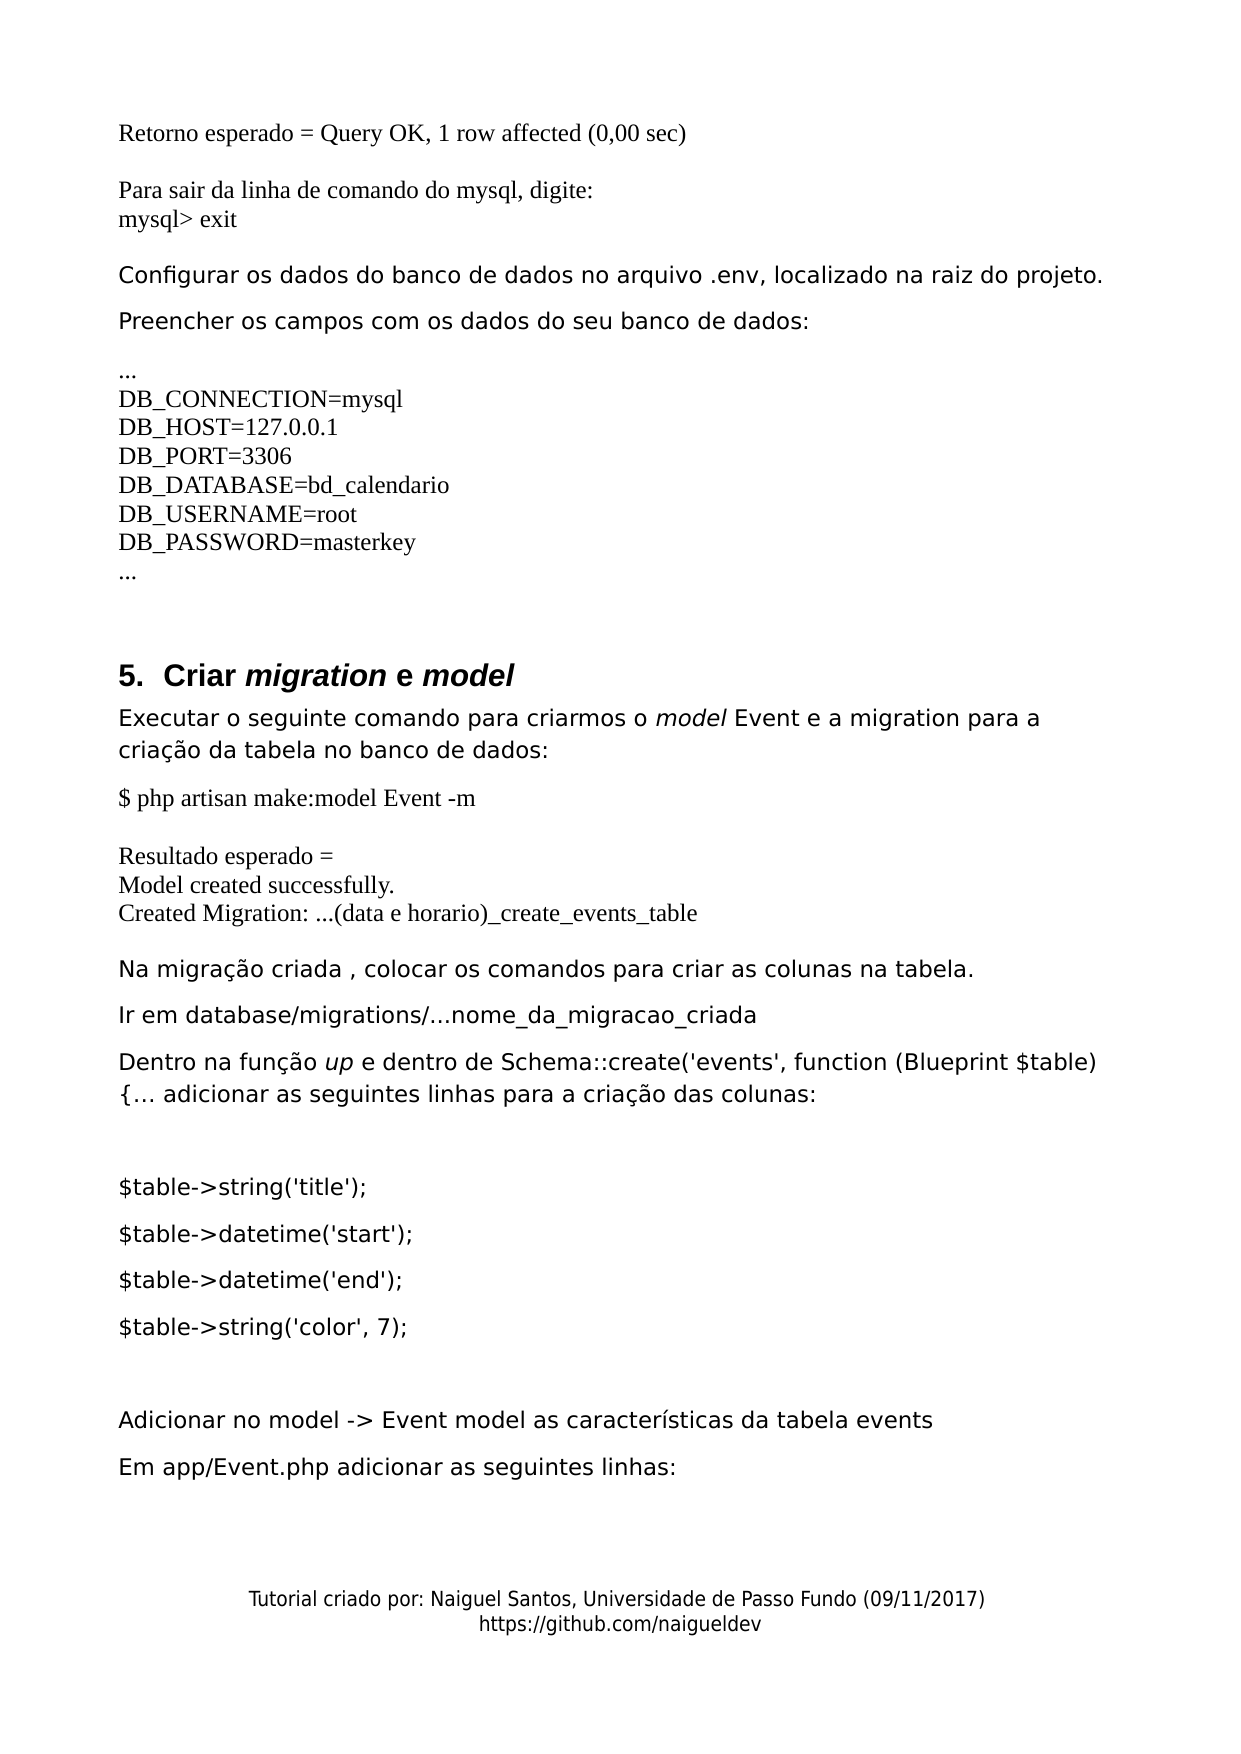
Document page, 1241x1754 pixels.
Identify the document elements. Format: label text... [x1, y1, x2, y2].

text DB_USERNAME=root [118, 499, 1122, 527]
text DB_HOST=127.0.0.1 [118, 412, 1122, 441]
text ... [118, 556, 1122, 585]
text $ php artisan make:model Event -m [118, 783, 1122, 812]
text Na migração criada , colocar os comandos para criar as colunas na tabela. [118, 956, 1122, 983]
text DB_CONNECTION=mysql [118, 384, 1122, 412]
subtitle Criar migration e model [118, 657, 1122, 692]
text Para sair da linha de comando do mysql, digite: [118, 176, 1122, 204]
text Executar o seguinte comando para criarmos o model Event e a migration para a criação da tabela no banco de dados: [118, 705, 1122, 764]
text DB_PORT=3306 [118, 441, 1122, 470]
text $table->datetime('end'); [118, 1267, 1122, 1294]
text DB_DATABASE=bd_calendario [118, 470, 1122, 499]
text ... [118, 355, 1122, 384]
text Adicionar no model -> Event model as características da tabela events [118, 1407, 1122, 1434]
text Resultado esperado = [118, 841, 1122, 870]
text DB_PASSWORD=masterkey [118, 527, 1122, 556]
text Configurar os dados do banco de dados no arquivo .env, localizado na raiz do projeto. [118, 262, 1122, 288]
text Em app/Event.php adicionar as seguintes linhas: [118, 1454, 1122, 1480]
text Preencher os campos com os dados do seu banco de dados: [118, 308, 1122, 335]
text Dentro na função up e dentro de Schema::create('events', function (Blueprint $table) {… adicionar as seguintes linhas para a criação das colunas: [118, 1049, 1122, 1108]
text $table->string('color', 7); [118, 1314, 1122, 1341]
text Ir em database/migrations/...nome_da_migracao_criada [118, 1003, 1122, 1029]
text Model created successfully. [118, 870, 1122, 898]
text Created Migration: ...(data e horario)_create_events_table [118, 898, 1122, 927]
text mysql> exit [118, 204, 1122, 233]
text $table->string('title'); [118, 1174, 1122, 1201]
text $table->datetime('start'); [118, 1221, 1122, 1247]
text Retorno esperado = Query OK, 1 row affected (0,00 sec) [118, 118, 1122, 147]
